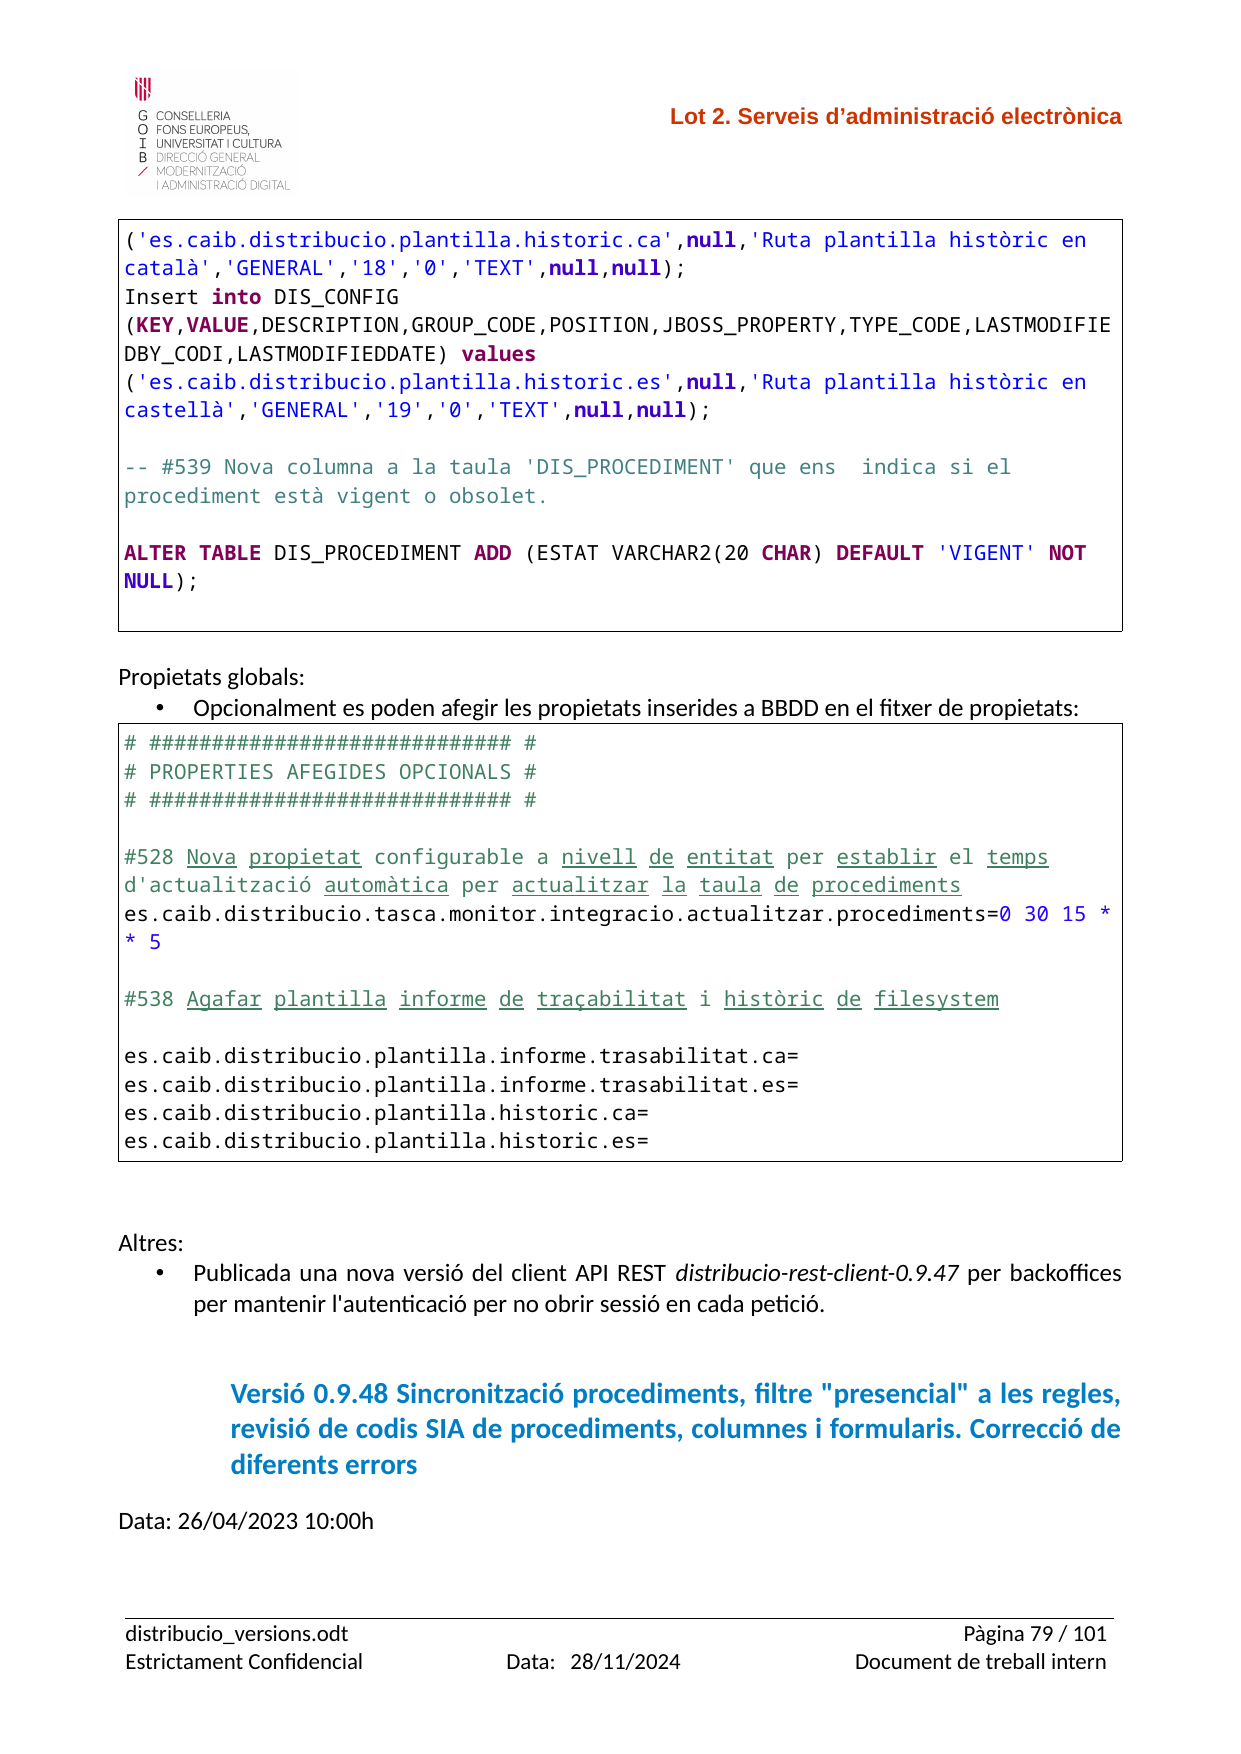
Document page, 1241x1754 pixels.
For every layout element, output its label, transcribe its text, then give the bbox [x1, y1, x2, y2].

table_header # ############################# # # PROPERTIES AFEGIDES OPCIONALS # # ############################# # #528 Nova propietat configurable a nivell de entitat per establir el temps d'actualització automàtica per actualitzar la taula de procediments es.caib.distribucio.tasca.monitor.integracio.actualitzar.procediments=0 30 15 * * 5 #538 Agafar plantilla informe de traçabilitat i històric de filesystem es.caib.distribucio.plantilla.informe.trasabilitat.ca= es.caib.distribucio.plantilla.informe.trasabilitat.es= es.caib.distribucio.plantilla.historic.ca= es.caib.distribucio.plantilla.historic.es= [119, 724, 1122, 1161]
text Altres: [118, 1227, 1122, 1257]
list Publicada una nova versió del client API REST distribucio-rest-client-0.9.47 per backoffices per mantenir l'autenticació per no obrir sessió en cada petició. [156, 1257, 1122, 1318]
table_header ('es.caib.distribucio.plantilla.historic.ca',null,'Ruta plantilla històric en català','GENERAL','18','0','TEXT',null,null); Insert into DIS_CONFIG (KEY,VALUE,DESCRIPTION,GROUP_CODE,POSITION,JBOSS_PROPERTY,TYPE_CODE,LASTMODIFIEDBY_CODI,LASTMODIFIEDDATE) values ('es.caib.distribucio.plantilla.historic.es',null,'Ruta plantilla històric en castellà','GENERAL','19','0','TEXT',null,null); -- #539 Nova columna a la taula 'DIS_PROCEDIMENT' que ens indica si el procediment està vigent o obsolet. ALTER TABLE DIS_PROCEDIMENT ADD (ESTAT VARCHAR2(20 CHAR) DEFAULT 'VIGENT' NOT NULL); [119, 220, 1122, 631]
picture [126, 70, 299, 197]
text Propietats globals: [118, 662, 1122, 692]
list Opcionalment es poden afegir les propietats inserides a BBDD en el fitxer de propietats: [156, 692, 1122, 723]
subtitle Versió 0.9.48 Sincronització procediments, filtre "presencial" a les regles, revisió de codis SIA de procediments, columnes i formularis. Correcció de diferents errors [153, 1375, 1122, 1482]
text Data: 26/04/2023 10:00h [118, 1505, 1122, 1536]
